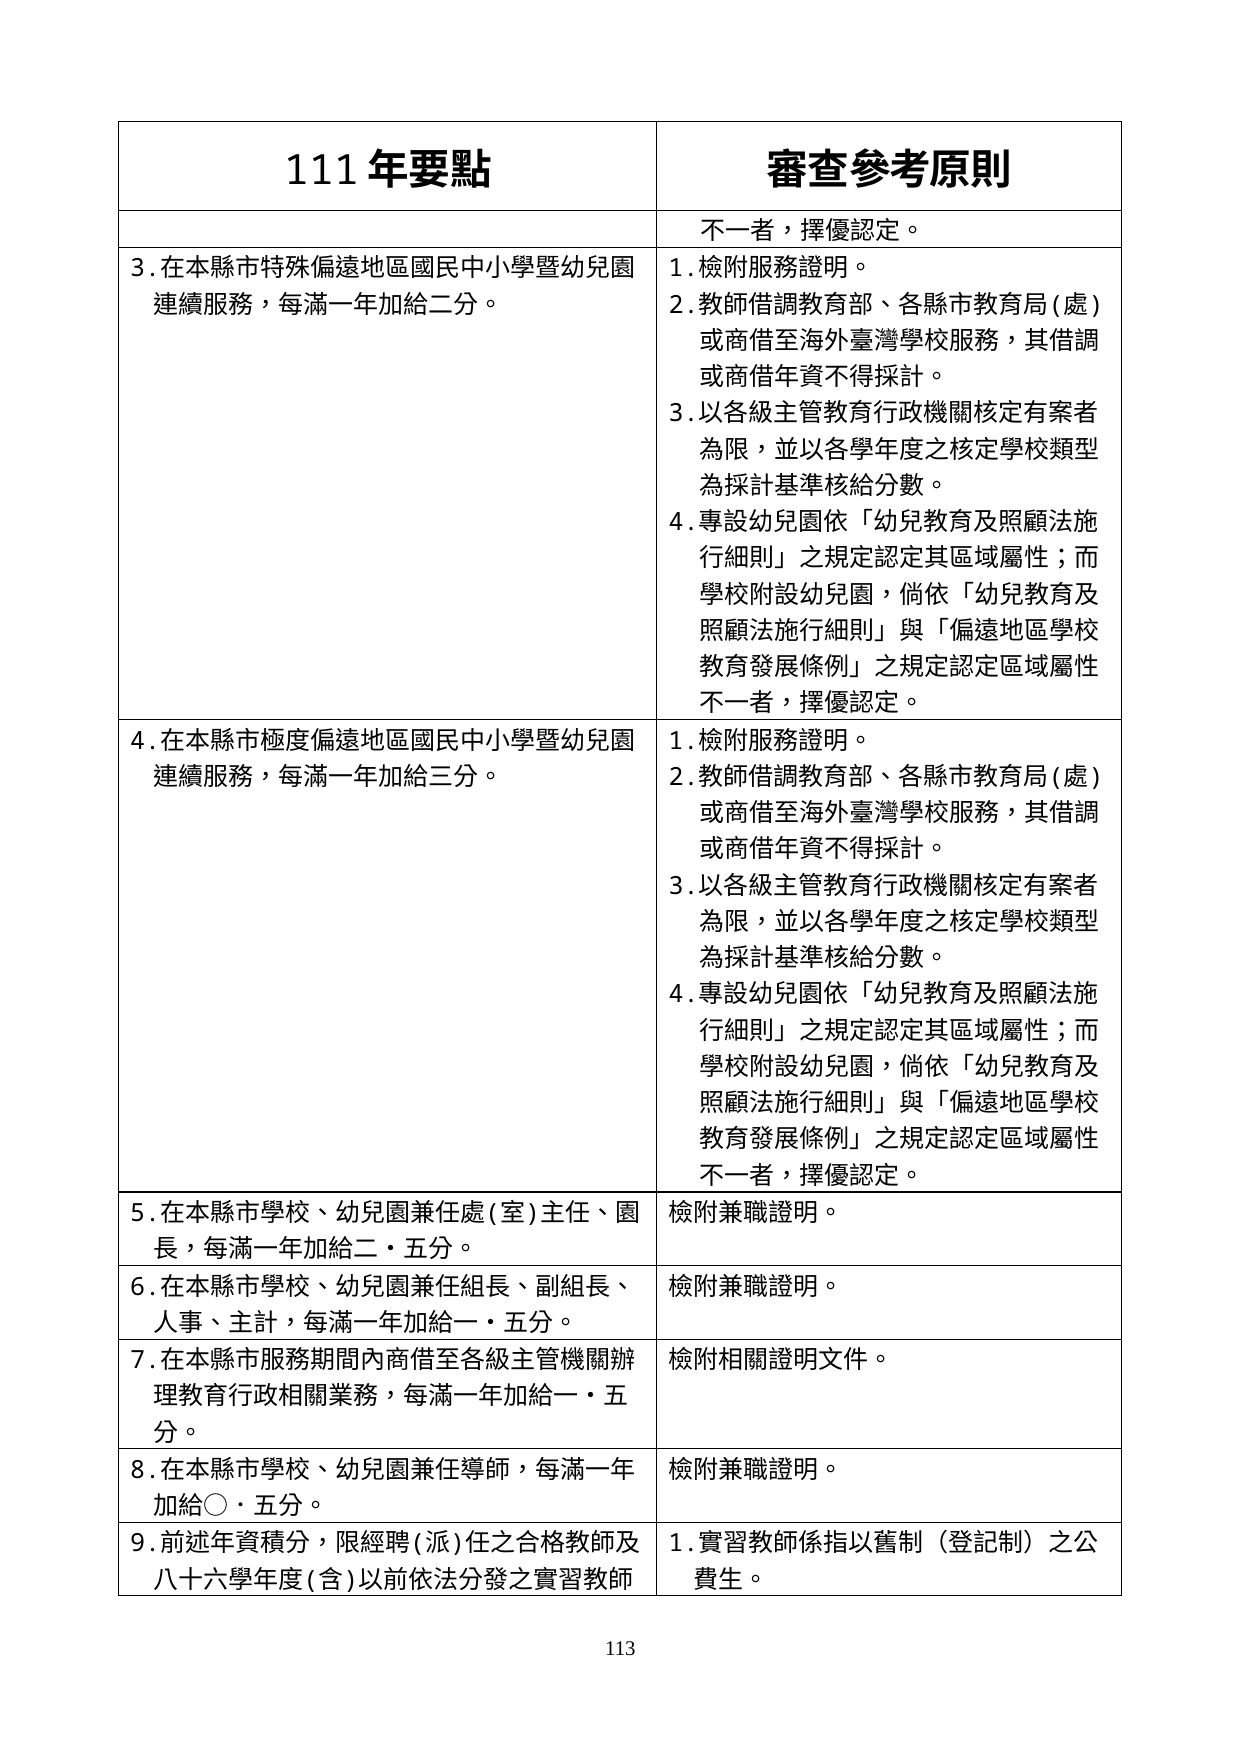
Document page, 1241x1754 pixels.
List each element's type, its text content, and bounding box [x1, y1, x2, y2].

table_header 審查參考原則 [657, 122, 1121, 209]
table_cell 5.在本縣市學校、幼兒園兼任處(室)主任、園長，每滿一年加給二‧五分。 [119, 1193, 656, 1265]
table_header 111年要點 [119, 122, 656, 209]
table_cell 3.在本縣市特殊偏遠地區國民中小學暨幼兒園連續服務，每滿一年加給二分。 [119, 248, 656, 719]
table_cell 檢附兼職證明。 [657, 1449, 1121, 1522]
table_cell 1.實習教師係指以舊制（登記制）之公費生。 [657, 1523, 1121, 1595]
table_cell 檢附兼職證明。 [657, 1266, 1121, 1338]
table_cell 7.在本縣市服務期間內商借至各級主管機關辦理教育行政相關業務，每滿一年加給一‧五分。 [119, 1340, 656, 1448]
table_cell 1.檢附服務證明。 2.教師借調教育部、各縣市教育局(處)或商借至海外臺灣學校服務，其借調或商借年資不得採計。 3.以各級主管教育行政機關核定有案者為限，並以各學年度之核定學校類型為採計基準核給分數。 4.專設幼兒園依「幼兒教育及照顧法施行細則」之規定認定其區域屬性；而學校附設幼兒園，倘依「幼兒教育及照顧法施行細則」與「偏遠地區學校教育發展條例」之規定認定區域屬性不一者，擇優認定。 [657, 720, 1121, 1191]
table_cell 9.前述年資積分，限經聘(派)任之合格教師及八十六學年度(含)以前依法分發之實習教師 [119, 1523, 656, 1595]
table_cell [119, 211, 656, 247]
table_cell 8.在本縣市學校、幼兒園兼任導師，每滿一年加給○．五分。 [119, 1449, 656, 1522]
table_cell 4.在本縣市極度偏遠地區國民中小學暨幼兒園連續服務，每滿一年加給三分。 [119, 720, 656, 1191]
table_cell 不一者，擇優認定。 [657, 211, 1121, 247]
table_cell 檢附兼職證明。 [657, 1193, 1121, 1265]
table_cell 1.檢附服務證明。 2.教師借調教育部、各縣市教育局(處)或商借至海外臺灣學校服務，其借調或商借年資不得採計。 3.以各級主管教育行政機關核定有案者為限，並以各學年度之核定學校類型為採計基準核給分數。 4.專設幼兒園依「幼兒教育及照顧法施行細則」之規定認定其區域屬性；而學校附設幼兒園，倘依「幼兒教育及照顧法施行細則」與「偏遠地區學校教育發展條例」之規定認定區域屬性不一者，擇優認定。 [657, 248, 1121, 719]
table_cell 6.在本縣市學校、幼兒園兼任組長、副組長、人事、主計，每滿一年加給一‧五分。 [119, 1266, 656, 1338]
table_cell 檢附相關證明文件。 [657, 1340, 1121, 1448]
